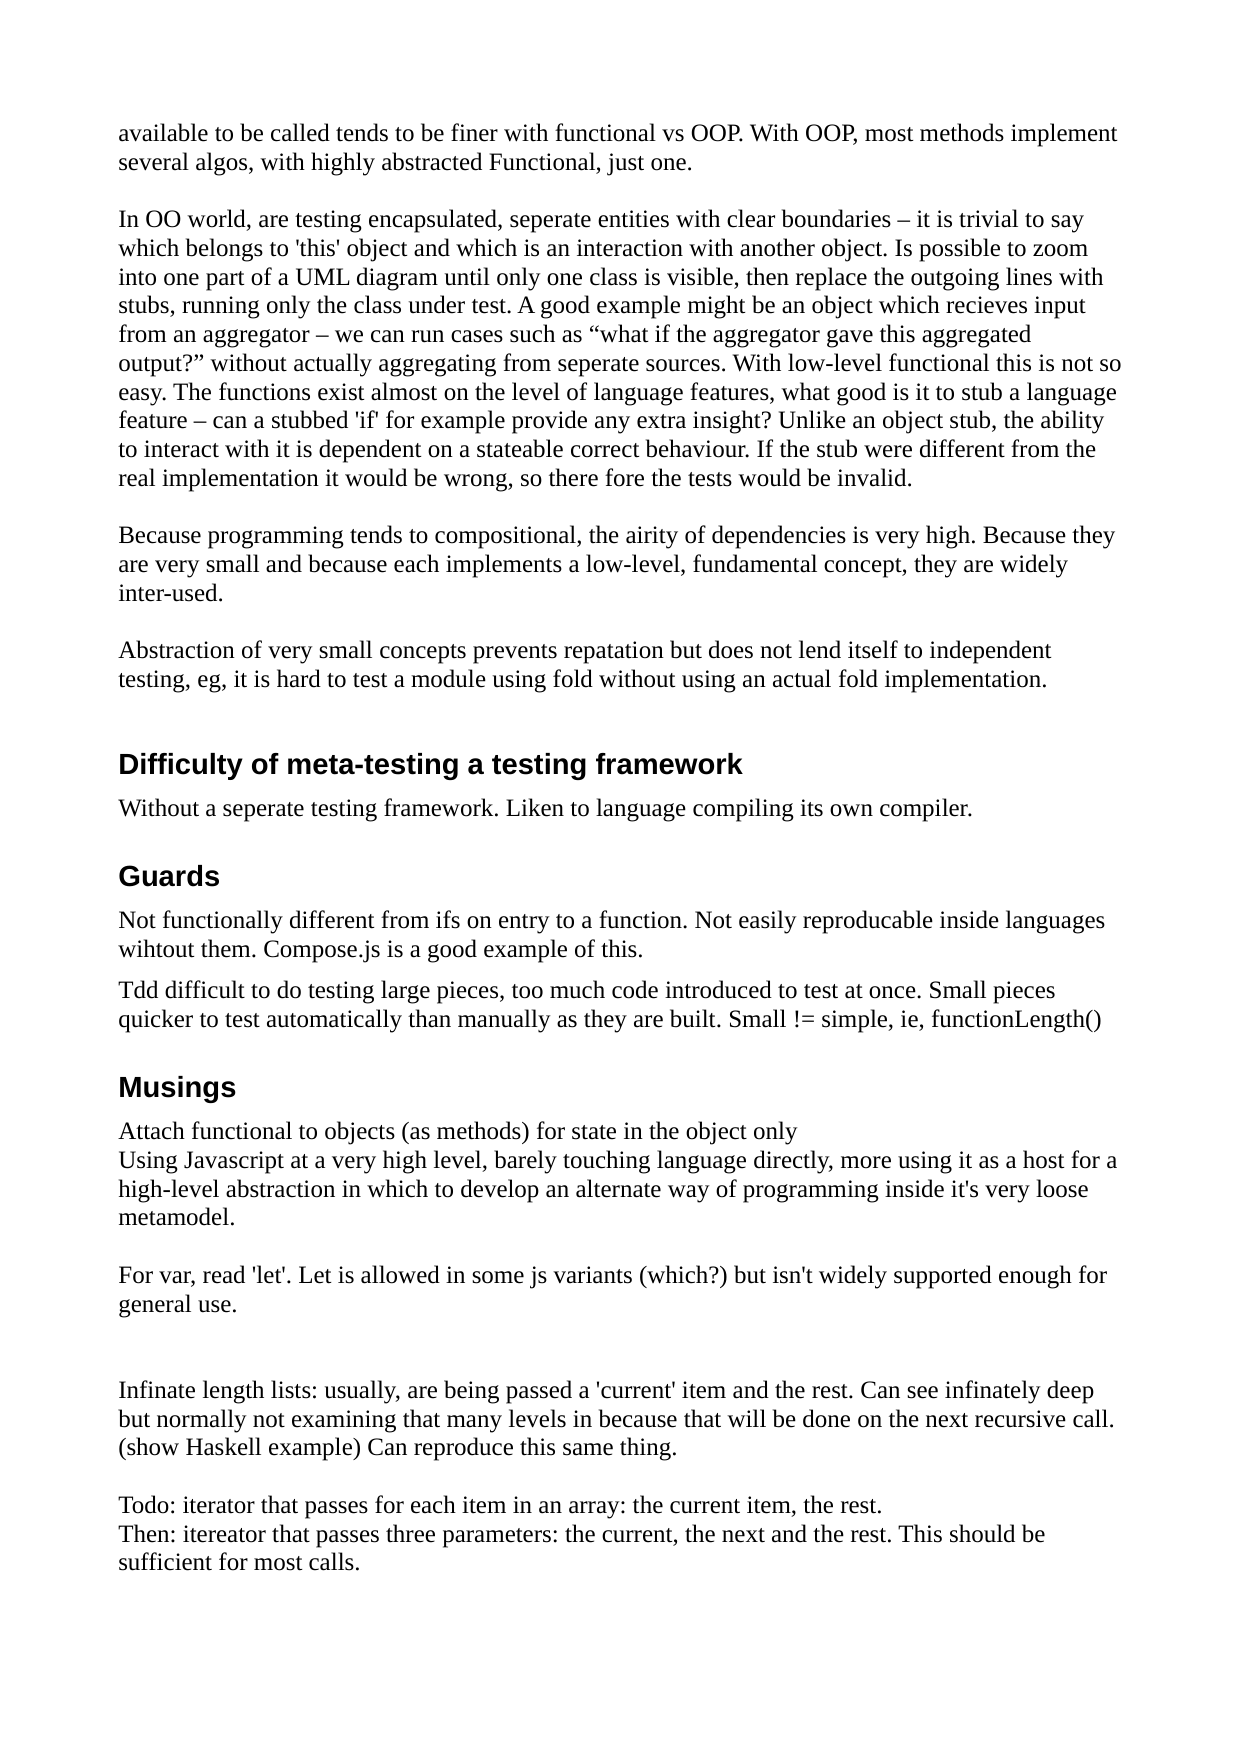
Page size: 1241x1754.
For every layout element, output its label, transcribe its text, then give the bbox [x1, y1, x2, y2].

text Attach functional to objects (as methods) for state in the object only [118, 1116, 1122, 1145]
text Because programming tends to compositional, the airity of dependencies is very high. Because they are very small and because each implements a low-level, fundamental concept, they are widely inter-used. [118, 521, 1122, 607]
text In OO world, are testing encapsulated, seperate entities with clear boundaries – it is trivial to say which belongs to 'this' object and which is an interaction with another object. Is possible to zoom into one part of a UML diagram until only one class is visible, then replace the outgoing lines with stubs, running only the class under test. A good example might be an object which recieves input from an aggregator – we can run cases such as “what if the aggregator gave this aggregated output?” without actually aggregating from seperate sources. With low-level functional this is not so easy. The functions exist almost on the level of language features, what good is it to stub a language feature – can a stubbed 'if' for example provide any extra insight? Unlike an object stub, the ability to interact with it is dependent on a stateable correct behaviour. If the stub were different from the real implementation it would be wrong, so there fore the tests would be invalid. [118, 204, 1122, 492]
text Tdd difficult to do testing large pieces, too much code introduced to test at once. Small pieces quicker to test automatically than manually as they are built. Small != simple, ie, functionLength() [118, 975, 1122, 1033]
text Abstraction of very small concepts prevents repatation but does not lend itself to independent testing, eg, it is hard to test a module using fold without using an actual fold implementation. [118, 636, 1122, 693]
text Not functionally different from ifs on entry to a function. Not easily reproducable inside languages wihtout them. Compose.js is a good example of this. [118, 905, 1122, 963]
subtitle Musings [118, 1070, 1122, 1104]
text Todo: iterator that passes for each item in an array: the current item, the rest. [118, 1490, 1122, 1519]
text Without a seperate testing framework. Liken to language compiling its own compiler. [118, 793, 1122, 822]
text Using Javascript at a very high level, barely touching language directly, more using it as a host for a high-level abstraction in which to develop an alternate way of programming inside it's very loose metamodel. [118, 1145, 1122, 1231]
subtitle Guards [118, 859, 1122, 893]
text available to be called tends to be finer with functional vs OOP. With OOP, most methods implement several algos, with highly abstracted Functional, just one. [118, 118, 1122, 176]
subtitle Difficulty of meta-testing a testing framework [118, 747, 1122, 780]
text Infinate length lists: usually, are being passed a 'current' item and the rest. Can see infinately deep but normally not examining that many levels in because that will be done on the next recursive call. (show Haskell example) Can reproduce this same thing. [118, 1375, 1122, 1461]
text Then: itereator that passes three parameters: the current, the next and the rest. This should be sufficient for most calls. [118, 1519, 1122, 1576]
text For var, read 'let'. Let is allowed in some js variants (which?) but isn't widely supported enough for general use. [118, 1260, 1122, 1317]
